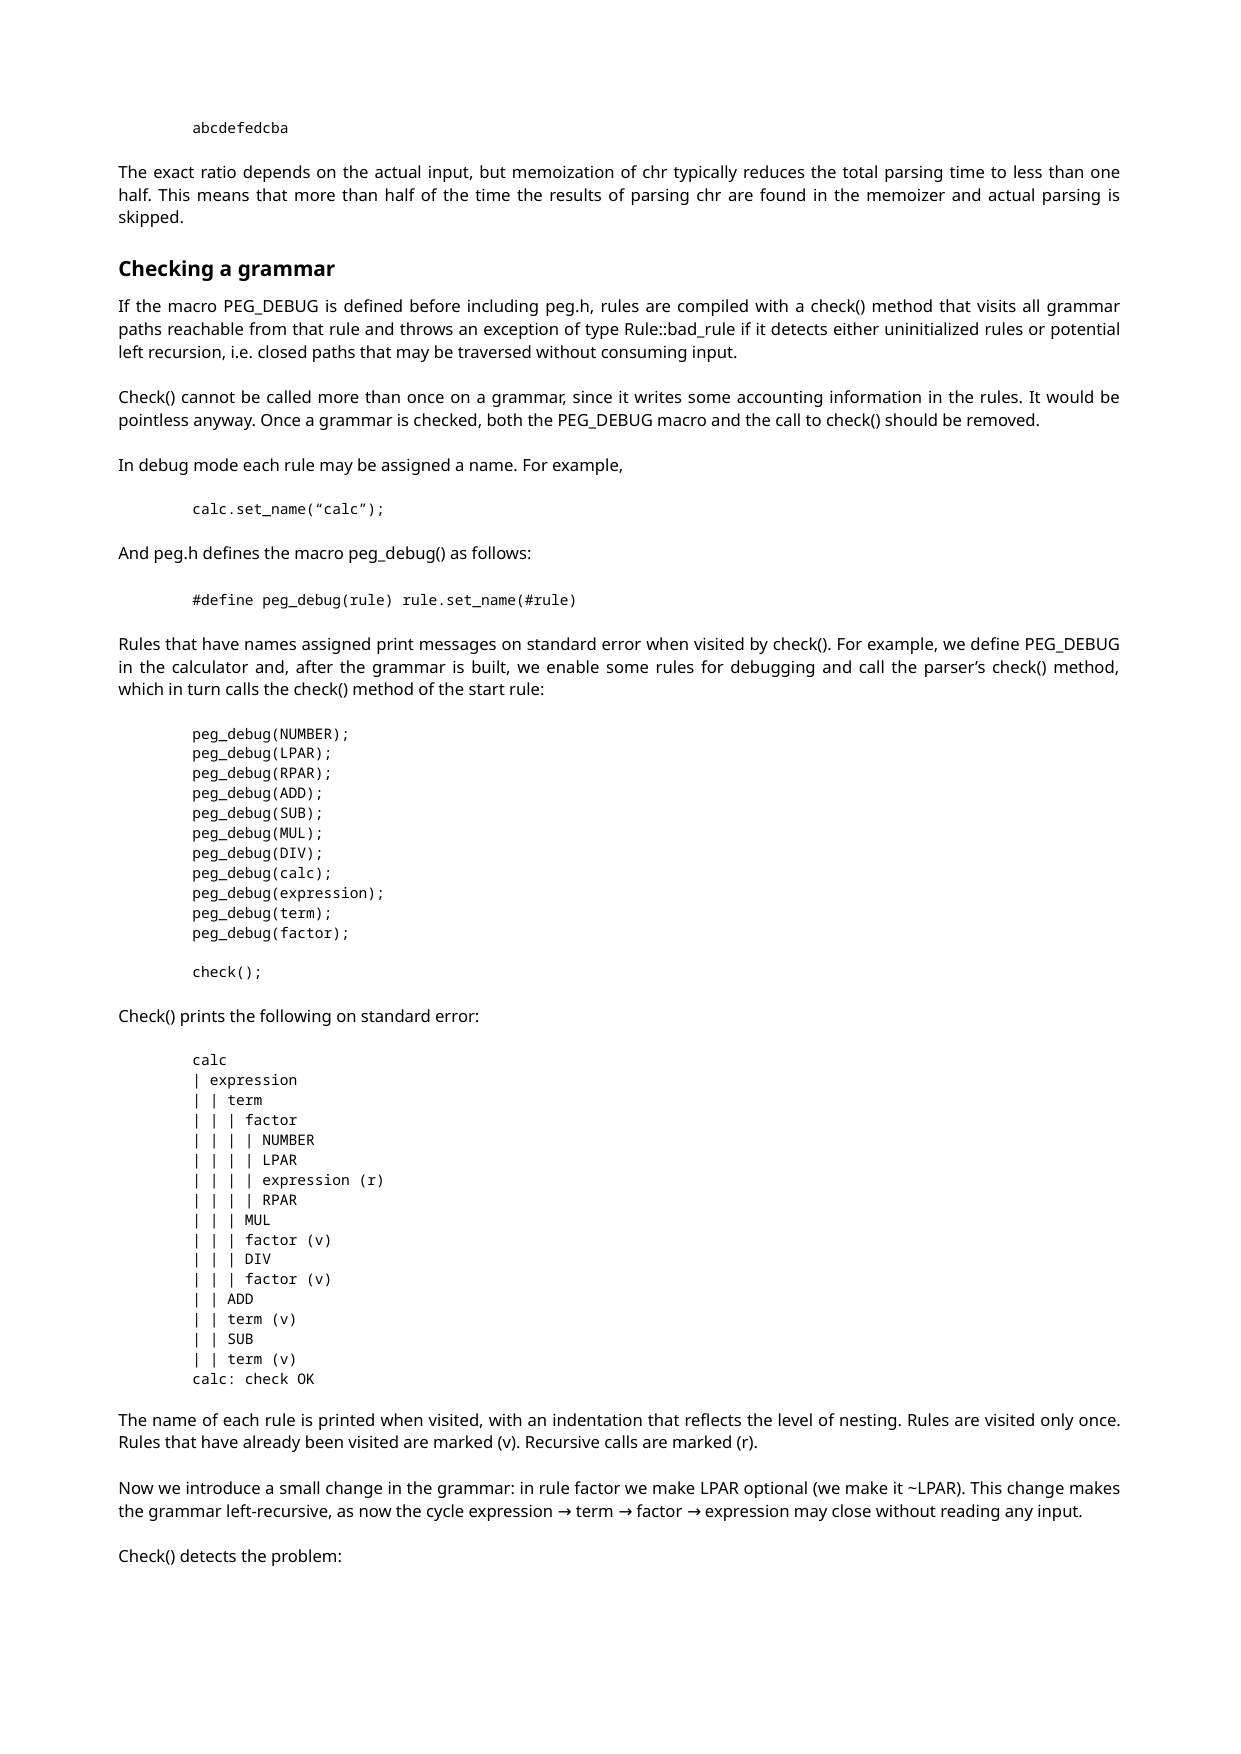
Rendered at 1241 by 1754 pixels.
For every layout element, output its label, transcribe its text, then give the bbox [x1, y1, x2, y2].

text | | | factor (v) [192, 1229, 1122, 1249]
text Check() detects the problem: [118, 1544, 1122, 1567]
text peg_debug(calc); [118, 863, 1122, 883]
text peg_debug(term); [118, 902, 1122, 922]
text If the macro PEG_DEBUG is defined before including peg.h, rules are compiled with a check() method that visits all grammar paths reachable from that rule and throws an exception of type Rule::bad_rule if it detects either uninitialized rules or potential left recursion, i.e. closed paths that may be traversed without consuming input. [118, 295, 1122, 363]
text In debug mode each rule may be assigned a name. For example, [118, 454, 1122, 476]
text | | | MUL [192, 1209, 1122, 1229]
text peg_debug(MUL); [118, 823, 1122, 843]
text Rules that have names assigned print messages on standard error when visited by check(). For example, we define PEG_DEBUG in the calculator and, after the grammar is built, we enable some rules for debugging and call the parser’s check() method, which in turn calls the check() method of the start rule: [118, 633, 1122, 701]
text abcdefedcba [192, 118, 1122, 138]
text | | | factor [192, 1110, 1122, 1130]
text The name of each rule is printed when visited, with an indentation that reflects the level of nesting. Rules are visited only once. Rules that have already been visited are marked (v). Recursive calls are marked (r). [118, 1408, 1122, 1454]
text | | term [192, 1090, 1122, 1110]
text | | | | expression (r) [192, 1169, 1122, 1189]
text peg_debug(RPAR); [118, 763, 1122, 783]
subtitle Checking a grammar [118, 254, 1122, 282]
text The exact ratio depends on the actual input, but memoization of chr typically reduces the total parsing time to less than one half. This means that more than half of the time the results of parsing chr are found in the memoizer and actual parsing is skipped. [118, 161, 1122, 229]
text Check() prints the following on standard error: [118, 1005, 1122, 1027]
text And peg.h defines the macro peg_debug() as follows: [118, 542, 1122, 564]
text peg_debug(expression); [118, 883, 1122, 902]
text calc.set_name(“calc”); [192, 499, 1122, 519]
text calc: check OK [192, 1368, 1122, 1388]
text | expression [192, 1070, 1122, 1090]
text | | | | RPAR [192, 1189, 1122, 1209]
text | | | | NUMBER [192, 1130, 1122, 1150]
text peg_debug(NUMBER); [118, 723, 1122, 743]
text | | | factor (v) [192, 1269, 1122, 1289]
text | | term (v) [192, 1309, 1122, 1329]
text check(); [118, 962, 1122, 982]
text Check() cannot be called more than once on a grammar, since it writes some accounting information in the rules. It would be pointless anyway. Once a grammar is checked, both the PEG_DEBUG macro and the call to check() should be removed. [118, 386, 1122, 431]
text peg_debug(ADD); [118, 783, 1122, 803]
text | | ADD [192, 1289, 1122, 1309]
text peg_debug(LPAR); [118, 743, 1122, 763]
text #define peg_debug(rule) rule.set_name(#rule) [118, 587, 1122, 610]
text | | | DIV [192, 1249, 1122, 1269]
text | | | | LPAR [192, 1150, 1122, 1169]
text peg_debug(SUB); [118, 803, 1122, 823]
text peg_debug(DIV); [118, 843, 1122, 863]
text | | SUB [192, 1329, 1122, 1349]
text Now we introduce a small change in the grammar: in rule factor we make LPAR optional (we make it ~LPAR). This change makes the grammar left-recursive, as now the cycle expression → term → factor → expression may close without reading any input. [118, 1476, 1122, 1522]
text calc [192, 1050, 1122, 1070]
text | | term (v) [192, 1349, 1122, 1368]
text peg_debug(factor); [118, 922, 1122, 942]
